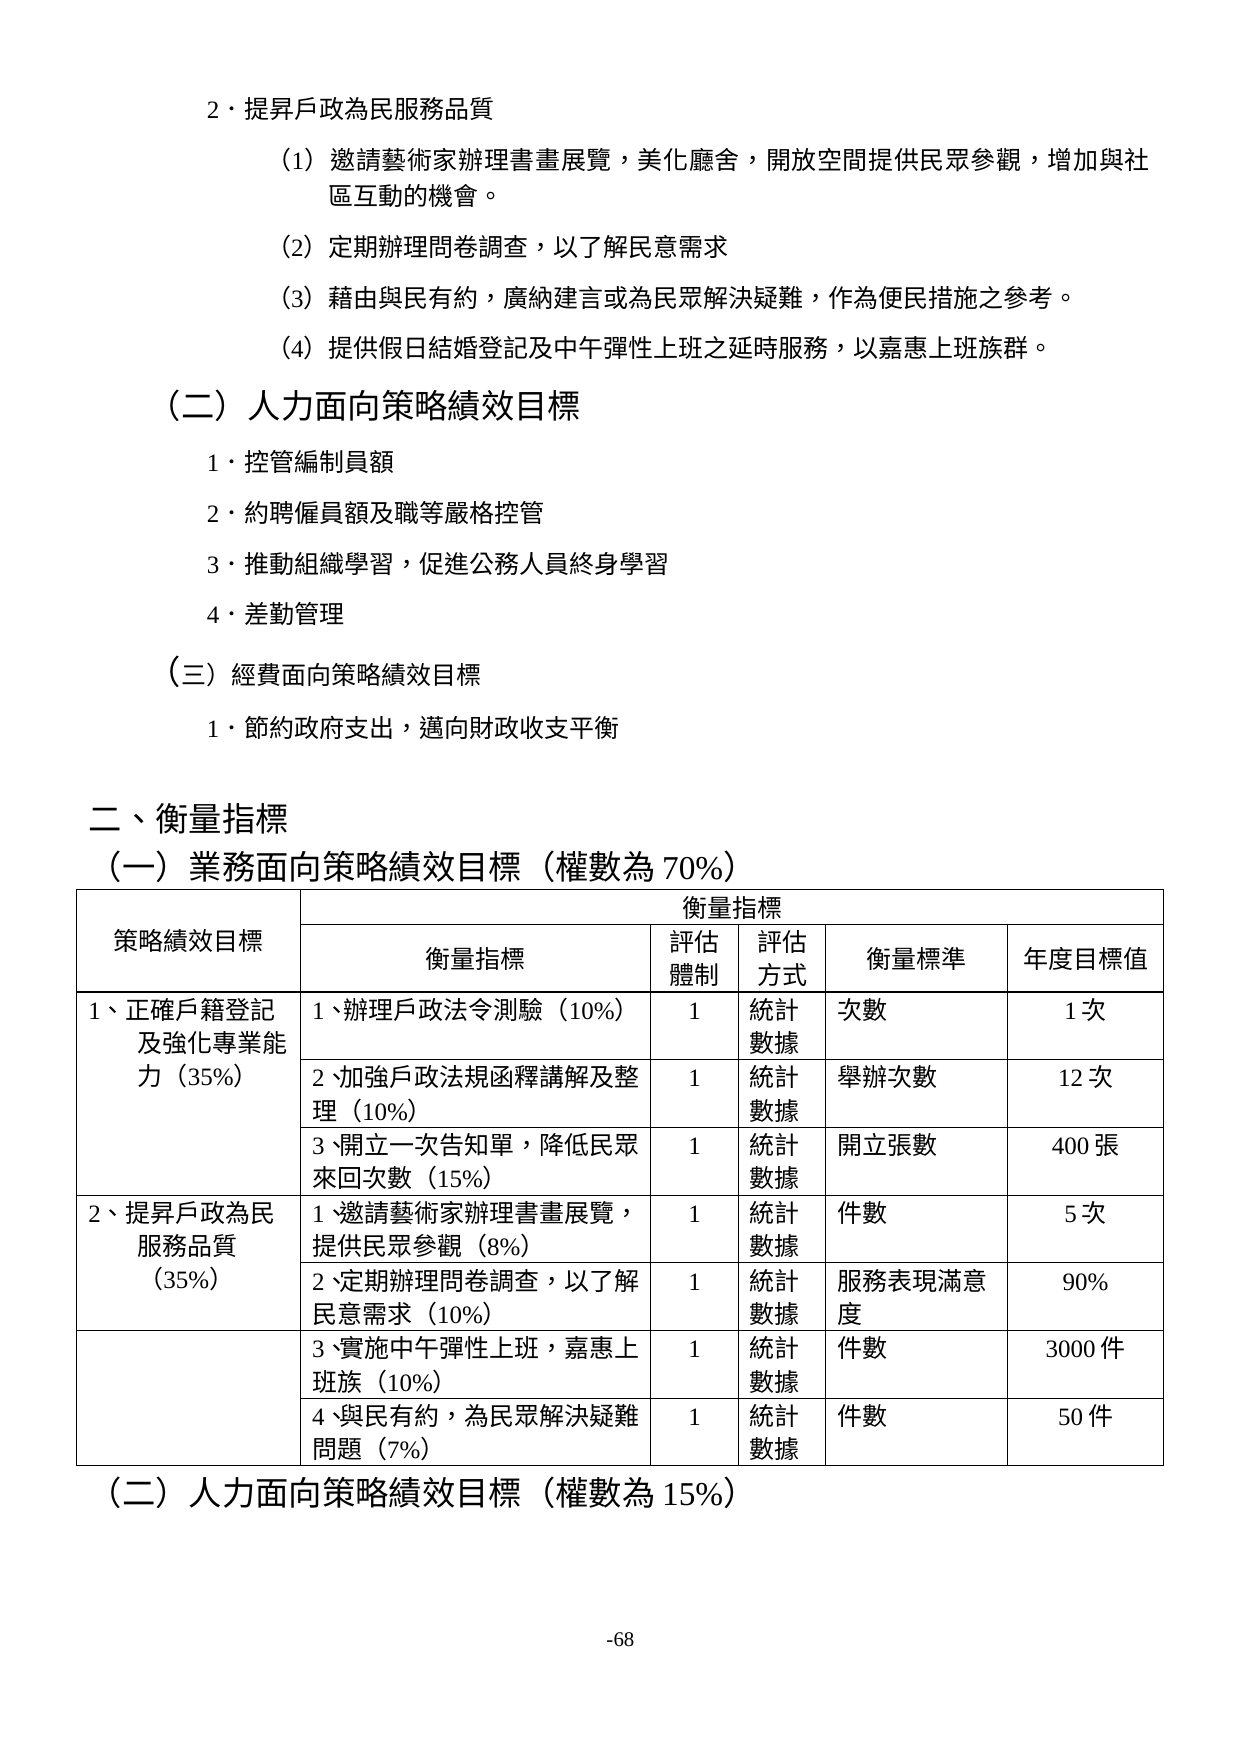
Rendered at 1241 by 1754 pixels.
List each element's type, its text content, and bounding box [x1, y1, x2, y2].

table_cell 3、開立一次告知單，降低民眾來回次數（15%） [301, 1128, 650, 1194]
table_cell 4、與民有約，為民眾解決疑難問題（7%） [301, 1399, 650, 1465]
text （二）人力面向策略績效目標 [148, 380, 1152, 428]
table_cell 統計數據 [739, 1263, 825, 1330]
table_cell 統計數據 [739, 1331, 825, 1398]
table_cell 提昇戶政為民服務品質 （35%） [77, 1196, 300, 1330]
table_cell 統計數據 [739, 1128, 825, 1194]
table_cell 1 [651, 1263, 738, 1330]
table_cell 舉辦次數 [826, 1060, 1007, 1127]
table_cell 2、加強戶政法規函釋講解及整理（10%） [301, 1060, 650, 1127]
text （3）藉由與民有約，廣納建言或為民眾解決疑難，作為便民措施之參考。 [266, 278, 1152, 314]
table_cell 件數 [826, 1196, 1007, 1262]
table_cell 1、邀請藝術家辦理書畫展覽，提供民眾參觀（8%） [301, 1196, 650, 1262]
table_cell 統計數據 [739, 1399, 825, 1465]
list 約聘僱員額及職等嚴格控管 [207, 493, 1152, 529]
table_cell 1 [651, 993, 738, 1059]
table_cell 5次 [1008, 1196, 1163, 1262]
table_cell 1 [651, 1399, 738, 1465]
table_cell 年度目標值 [1008, 925, 1163, 991]
table_cell 衡量標準 [826, 925, 1007, 991]
table_cell [77, 1331, 300, 1398]
table_cell 衡量指標 [301, 925, 650, 991]
table_cell 12次 [1008, 1060, 1163, 1127]
table_cell 正確戶籍登記及強化專業能力（35%） [77, 993, 300, 1194]
text （1）邀請藝術家辦理書畫展覽，美化廳舍，開放空間提供民眾參觀，增加與社區互動的機會。 [266, 140, 1152, 213]
table_cell 評估方式 [739, 925, 825, 991]
table_cell 2、定期辦理問卷調查，以了解民意需求（10%） [301, 1263, 650, 1330]
table_cell 開立張數 [826, 1128, 1007, 1194]
table_cell 1、辦理戶政法令測驗（10%） [301, 993, 650, 1059]
table_header 衡量指標 [301, 890, 1163, 924]
list 推動組織學習，促進公務人員終身學習 [207, 544, 1152, 580]
text 二、衡量指標 [88, 793, 1152, 841]
table_cell 評估體制 [651, 925, 738, 991]
text （三）經費面向策略績效目標 [148, 646, 1152, 694]
table_cell 400張 [1008, 1128, 1163, 1194]
list 控管編制員額 [207, 442, 1152, 479]
table_cell 1 [651, 1128, 738, 1194]
table_cell 1 [651, 1196, 738, 1262]
table_cell 1 [651, 1060, 738, 1127]
table_cell 50件 [1008, 1399, 1163, 1465]
table_cell 件數 [826, 1331, 1007, 1398]
table_cell 次數 [826, 993, 1007, 1059]
text （二）人力面向策略績效目標（權數為15%） [88, 1466, 1152, 1514]
text （一）業務面向策略績效目標（權數為70%） [88, 841, 1152, 889]
text （4）提供假日結婚登記及中午彈性上班之延時服務，以嘉惠上班族群。 [266, 329, 1152, 365]
table_cell 服務表現滿意度 [826, 1263, 1007, 1330]
table_cell 1 [651, 1331, 738, 1398]
table_cell 90% [1008, 1263, 1163, 1330]
list 節約政府支出，邁向財政收支平衡 [207, 709, 1152, 745]
table_cell 統計數據 [739, 993, 825, 1059]
table_cell 1次 [1008, 993, 1163, 1059]
table_cell 統計數據 [739, 1060, 825, 1127]
table_cell 3000件 [1008, 1331, 1163, 1398]
table_cell 統計數據 [739, 1196, 825, 1262]
table_cell [77, 1398, 300, 1465]
list 提昇戶政為民服務品質 [207, 89, 1152, 126]
list 差勤管理 [207, 595, 1152, 631]
table_cell 3、實施中午彈性上班，嘉惠上班族（10%） [301, 1331, 650, 1398]
text （2）定期辦理問卷調查，以了解民意需求 [266, 227, 1152, 263]
table_cell 件數 [826, 1399, 1007, 1465]
table_header 策略績效目標 [77, 890, 300, 991]
